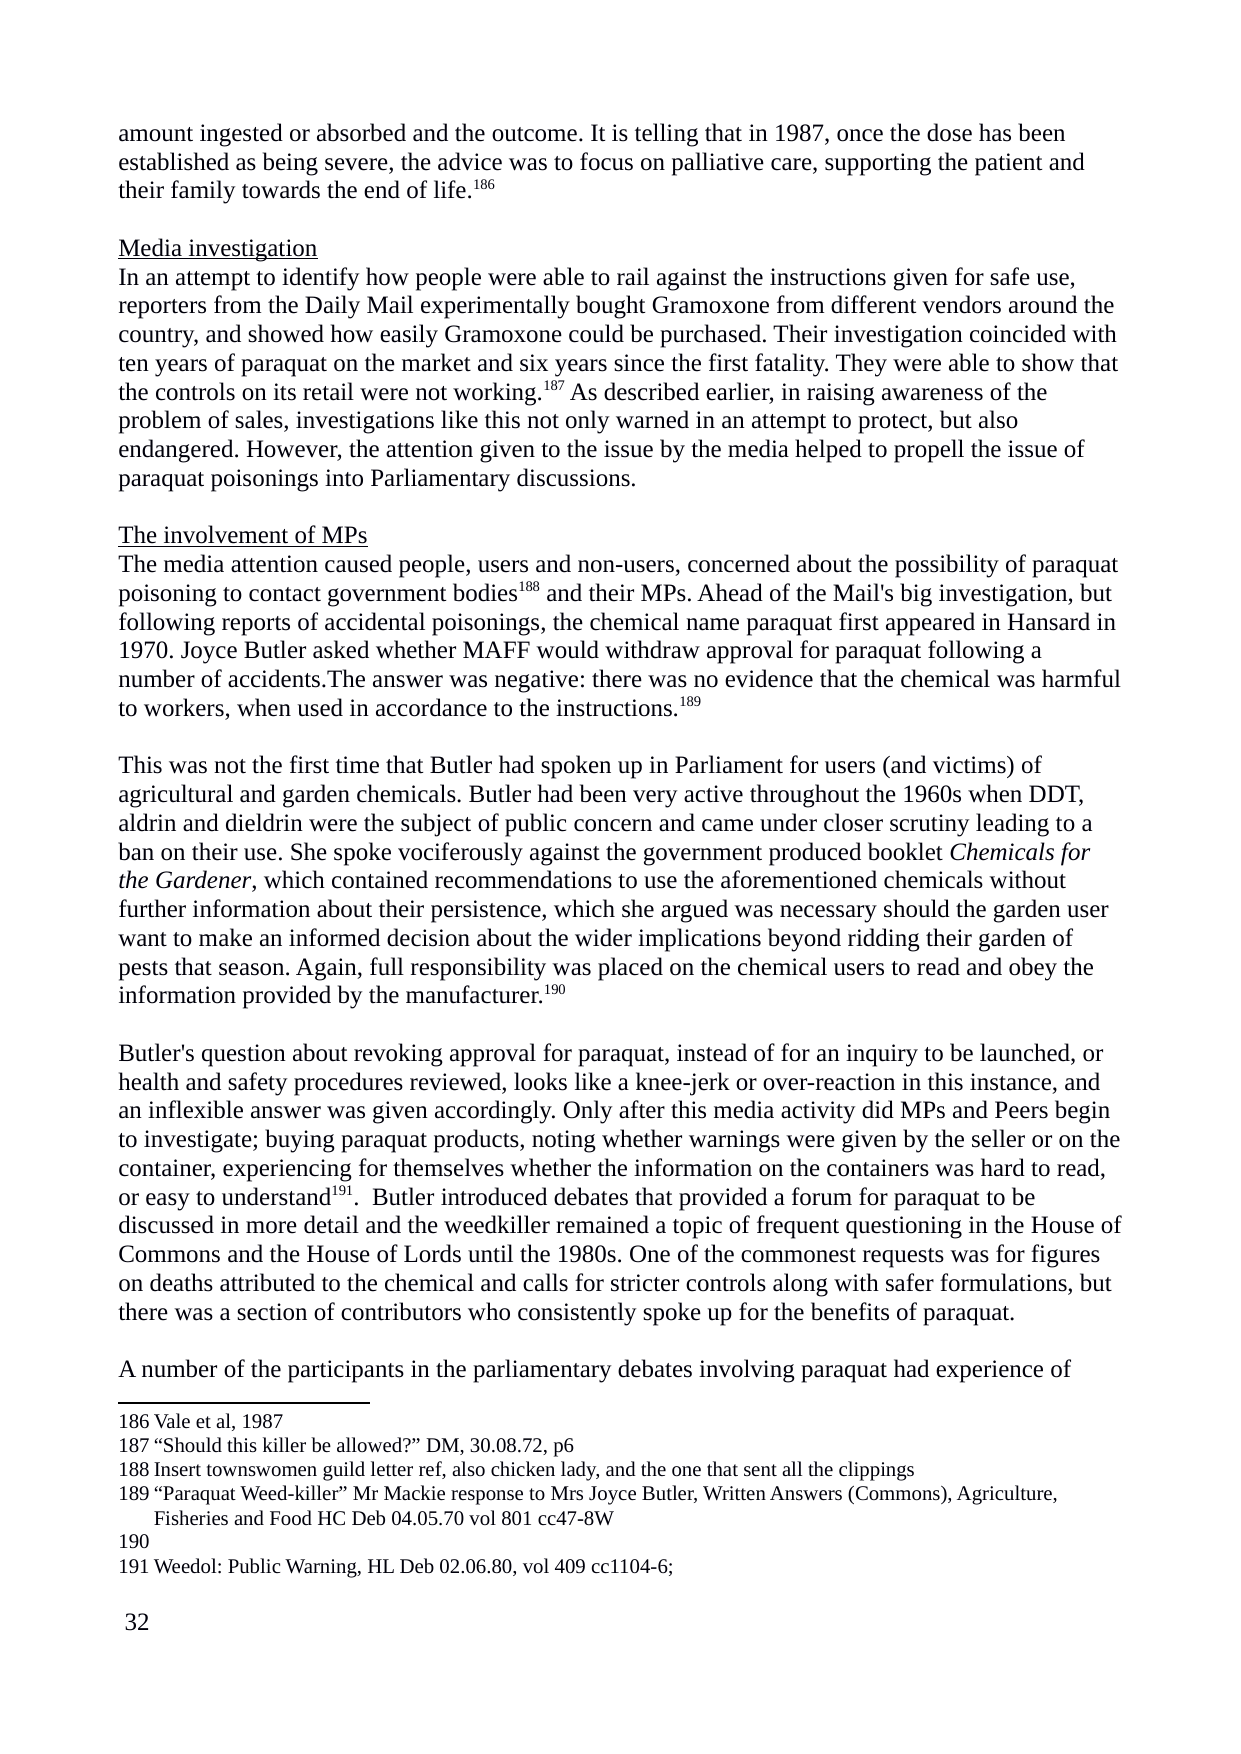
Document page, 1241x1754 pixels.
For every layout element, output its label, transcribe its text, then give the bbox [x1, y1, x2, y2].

text Vale et al, 1987 [118, 1409, 1122, 1433]
text amount ingested or absorbed and the outcome. It is telling that in 1987, once the dose has been established as being severe, the advice was to focus on palliative care, supporting the patient and their family towards the end of life. [118, 118, 1122, 204]
text The involvement of MPs [118, 521, 1122, 549]
text “Should this killer be allowed?” DM, 30.08.72, p6 [118, 1433, 1122, 1457]
text Insert townswomen guild letter ref, also chicken lady, and the one that sent all the clippings [118, 1457, 1122, 1481]
text In an attempt to identify how people were able to rail against the instructions given for safe use, reporters from the Daily Mail experimentally bought Gramoxone from different vendors around the country, and showed how easily Gramoxone could be purchased. Their investigation coincided with ten years of paraquat on the market and six years since the first fatality. They were able to show that the controls on its retail were not working. As described earlier, in raising awareness of the problem of sales, investigations like this not only warned in an attempt to protect, but also endangered. However, the attention given to the issue by the media helped to propell the issue of paraquat poisonings into Parliamentary discussions. [118, 262, 1122, 492]
text The media attention caused people, users and non-users, concerned about the possibility of paraquat poisoning to contact government bodies and their MPs. Ahead of the Mail's big investigation, but following reports of accidental poisonings, the chemical name paraquat first appeared in Hansard in 1970. Joyce Butler asked whether MAFF would withdraw approval for paraquat following a number of accidents.The answer was negative: there was no evidence that the chemical was harmful to workers, when used in accordance to the instructions. [118, 549, 1122, 722]
text Media investigation [118, 233, 1122, 262]
text This was not the first time that Butler had spoken up in Parliament for users (and victims) of agricultural and garden chemicals. Butler had been very active throughout the 1960s when DDT, aldrin and dieldrin were the subject of public concern and came under closer scrutiny leading to a ban on their use. She spoke vociferously against the government produced booklet Chemicals for the Gardener, which contained recommendations to use the aforementioned chemicals without further information about their persistence, which she argued was necessary should the garden user want to make an informed decision about the wider implications beyond ridding their garden of pests that season. Again, full responsibility was placed on the chemical users to read and obey the information provided by the manufacturer. [118, 751, 1122, 1009]
text “Paraquat Weed-killer” Mr Mackie response to Mrs Joyce Butler, Written Answers (Commons), Agriculture, Fisheries and Food HC Deb 04.05.70 vol 801 cc47-8W [118, 1481, 1122, 1529]
text Butler's question about revoking approval for paraquat, instead of for an inquiry to be launched, or health and safety procedures reviewed, looks like a knee-jerk or over-reaction in this instance, and an inflexible answer was given accordingly. Only after this media activity did MPs and Peers begin to investigate; buying paraquat products, noting whether warnings were given by the seller or on the container, experiencing for themselves whether the information on the containers was hard to read, or easy to understand. Butler introduced debates that provided a forum for paraquat to be discussed in more detail and the weedkiller remained a topic of frequent questioning in the House of Commons and the House of Lords until the 1980s. One of the commonest requests was for figures on deaths attributed to the chemical and calls for stricter controls along with safer formulations, but there was a section of contributors who consistently spoke up for the benefits of paraquat. [118, 1038, 1122, 1326]
text Weedol: Public Warning, HL Deb 02.06.80, vol 409 cc1104-6; [118, 1553, 1122, 1578]
text A number of the participants in the parliamentary debates involving paraquat had experience of [118, 1354, 1122, 1383]
